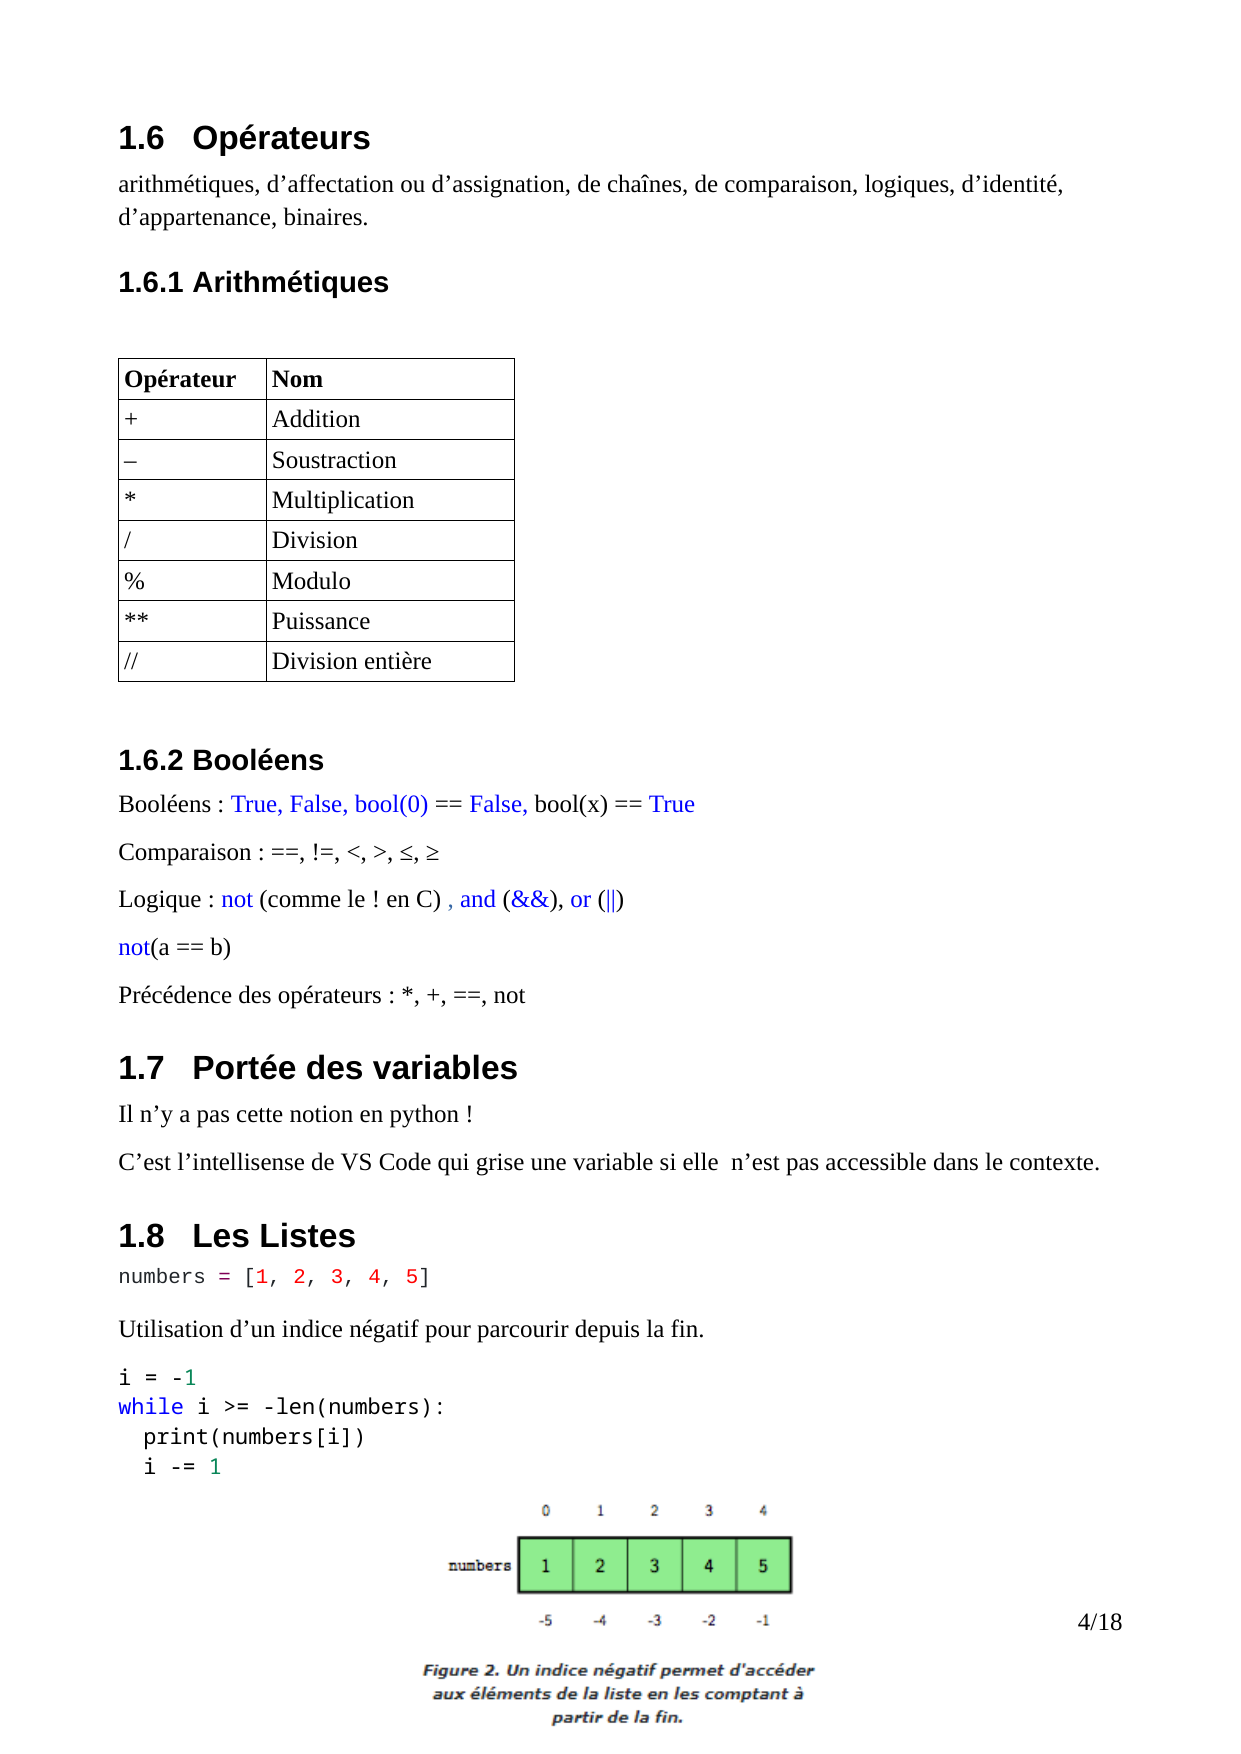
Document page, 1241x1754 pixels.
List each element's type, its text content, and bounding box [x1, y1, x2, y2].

table_cell Division [267, 521, 514, 560]
text C’est l’intellisense de VS Code qui grise une variable si elle n’est pas accessible dans le contexte. [118, 1147, 1122, 1176]
table_header Nom [267, 359, 514, 399]
text while i >= -len(numbers): [118, 1391, 1122, 1421]
table_cell Multiplication [267, 480, 514, 519]
text Comparaison : ==, !=, <, >, ≤, ≥ [118, 837, 1122, 866]
table_cell – [119, 440, 266, 479]
table_cell Puissance [267, 601, 514, 641]
table_cell / [119, 521, 266, 560]
table_cell % [119, 561, 266, 600]
text not(a == b) [118, 932, 1122, 961]
text Booléens : True, False, bool(0) == False, bool(x) == True [118, 789, 1122, 818]
table_cell + [119, 400, 266, 439]
subtitle Les Listes [118, 1215, 1122, 1254]
table_cell // [119, 642, 266, 681]
subtitle Opérateurs [118, 118, 1122, 157]
subtitle Arithmétiques [118, 264, 1122, 298]
table_cell ** [119, 601, 266, 641]
table_cell * [119, 480, 266, 519]
text Logique : not (comme le ! en C) , and (&&), or (||) [118, 884, 1122, 913]
text arithmétiques, d’affectation ou d’assignation, de chaînes, de comparaison, logiques, d’identité, d’appartenance, binaires. [118, 169, 1122, 231]
subtitle Booléens [118, 743, 1122, 777]
table_cell Division entière [267, 642, 514, 681]
text Précédence des opérateurs : *, +, ==, not [118, 980, 1122, 1008]
table_header Opérateur [119, 359, 266, 399]
picture [396, 1480, 845, 1745]
subtitle Portée des variables [118, 1048, 1122, 1087]
table_cell Soustraction [267, 440, 514, 479]
text print(numbers[i]) [118, 1421, 1122, 1451]
text numbers = [1, 2, 3, 4, 5] [118, 1267, 1122, 1290]
text i -= 1 [118, 1451, 1122, 1481]
table_cell Modulo [267, 561, 514, 600]
text i = -1 [118, 1361, 1122, 1391]
text Utilisation d’un indice négatif pour parcourir depuis la fin. [118, 1314, 1122, 1343]
table_cell Addition [267, 400, 514, 439]
text Il n’y a pas cette notion en python ! [118, 1099, 1122, 1128]
